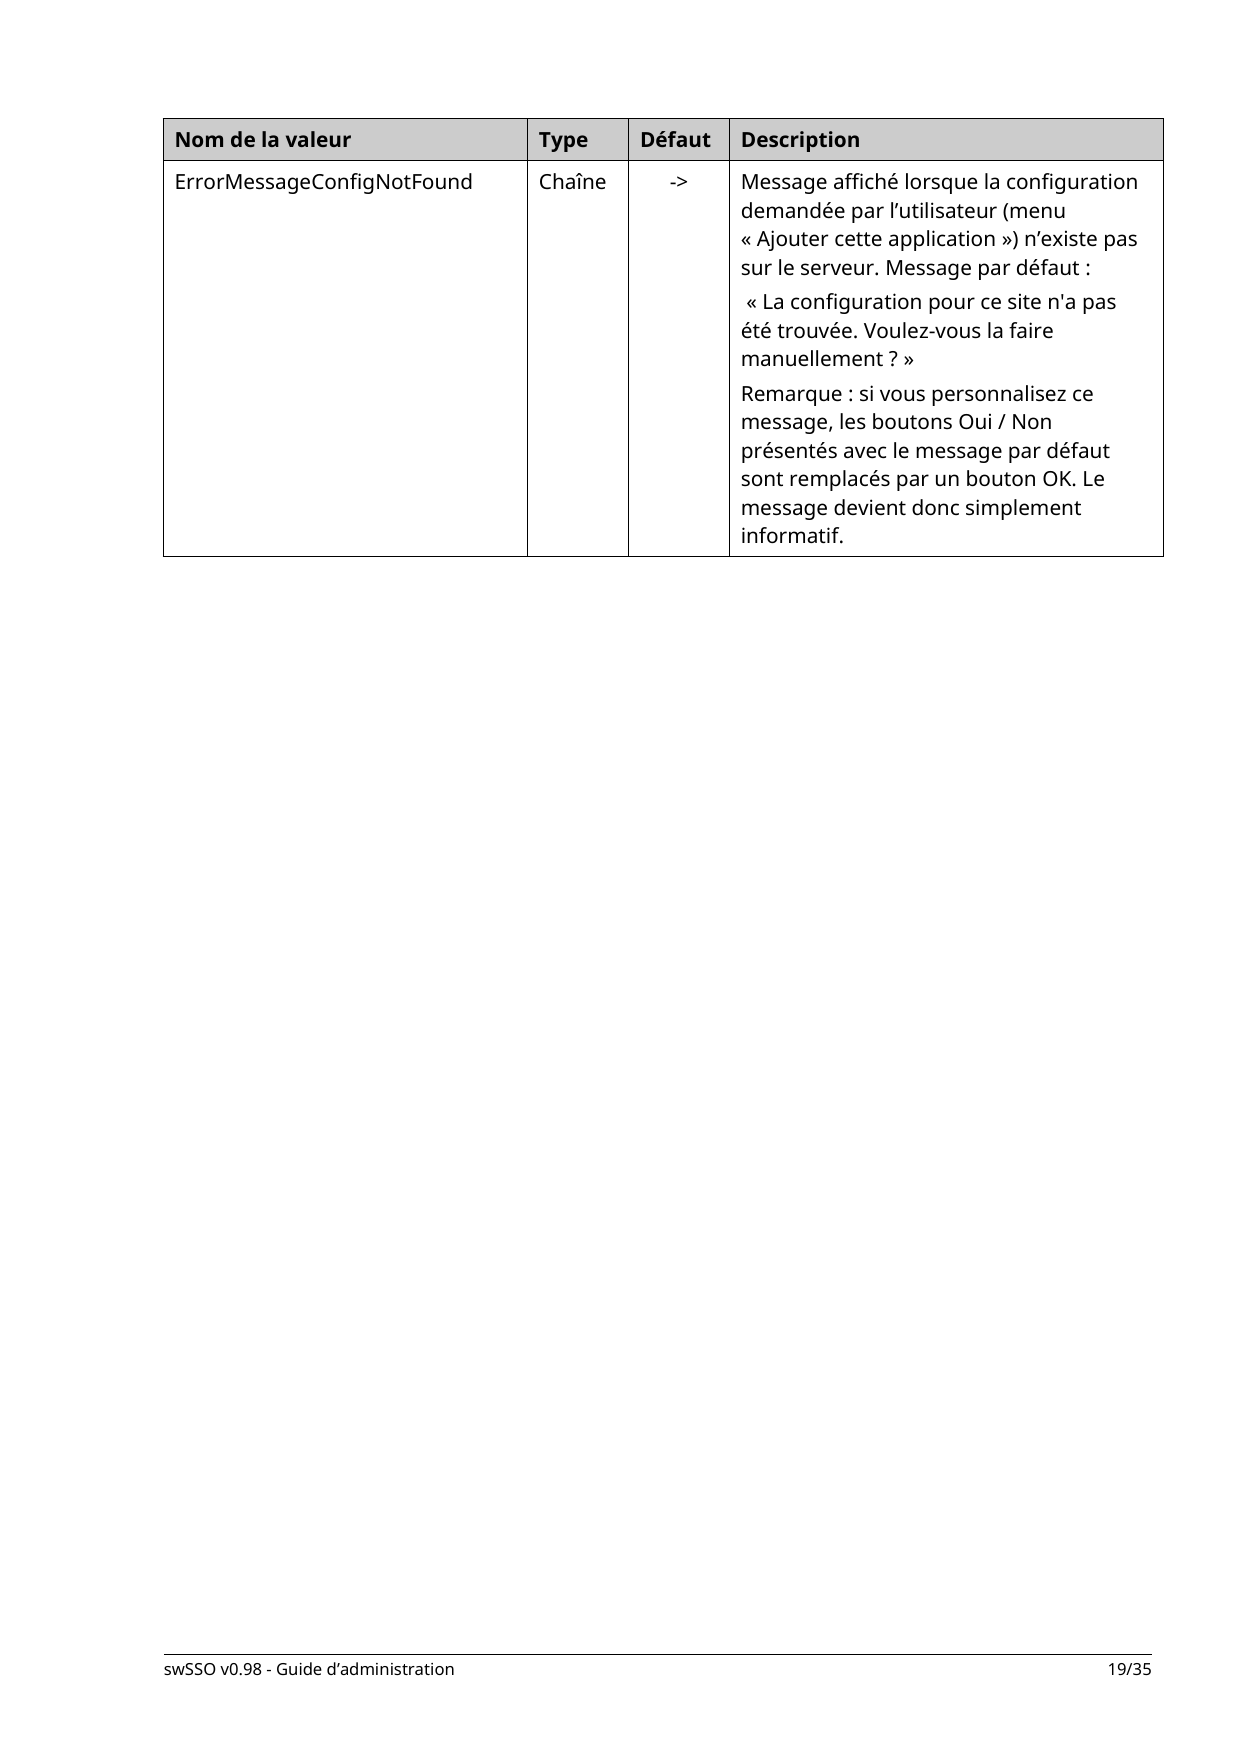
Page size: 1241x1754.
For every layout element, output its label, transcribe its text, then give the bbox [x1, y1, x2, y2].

table_cell ErrorMessageConfigNotFound [164, 161, 527, 556]
table_header Type [528, 119, 628, 160]
table_cell Chaîne [528, 161, 628, 556]
table_header Nom de la valeur [164, 119, 527, 160]
table_cell -> [629, 161, 729, 556]
table_header Description [730, 119, 1163, 160]
table_header Défaut [629, 119, 729, 160]
table_cell Message affiché lorsque la configuration demandée par l’utilisateur (menu « Ajouter cette application ») n’existe pas sur le serveur. Message par défaut : « La configuration pour ce site n'a pas été trouvée. Voulez-vous la faire manuellement ? » Remarque : si vous personnalisez ce message, les boutons Oui / Non présentés avec le message par défaut sont remplacés par un bouton OK. Le message devient donc simplement informatif. [730, 161, 1163, 556]
